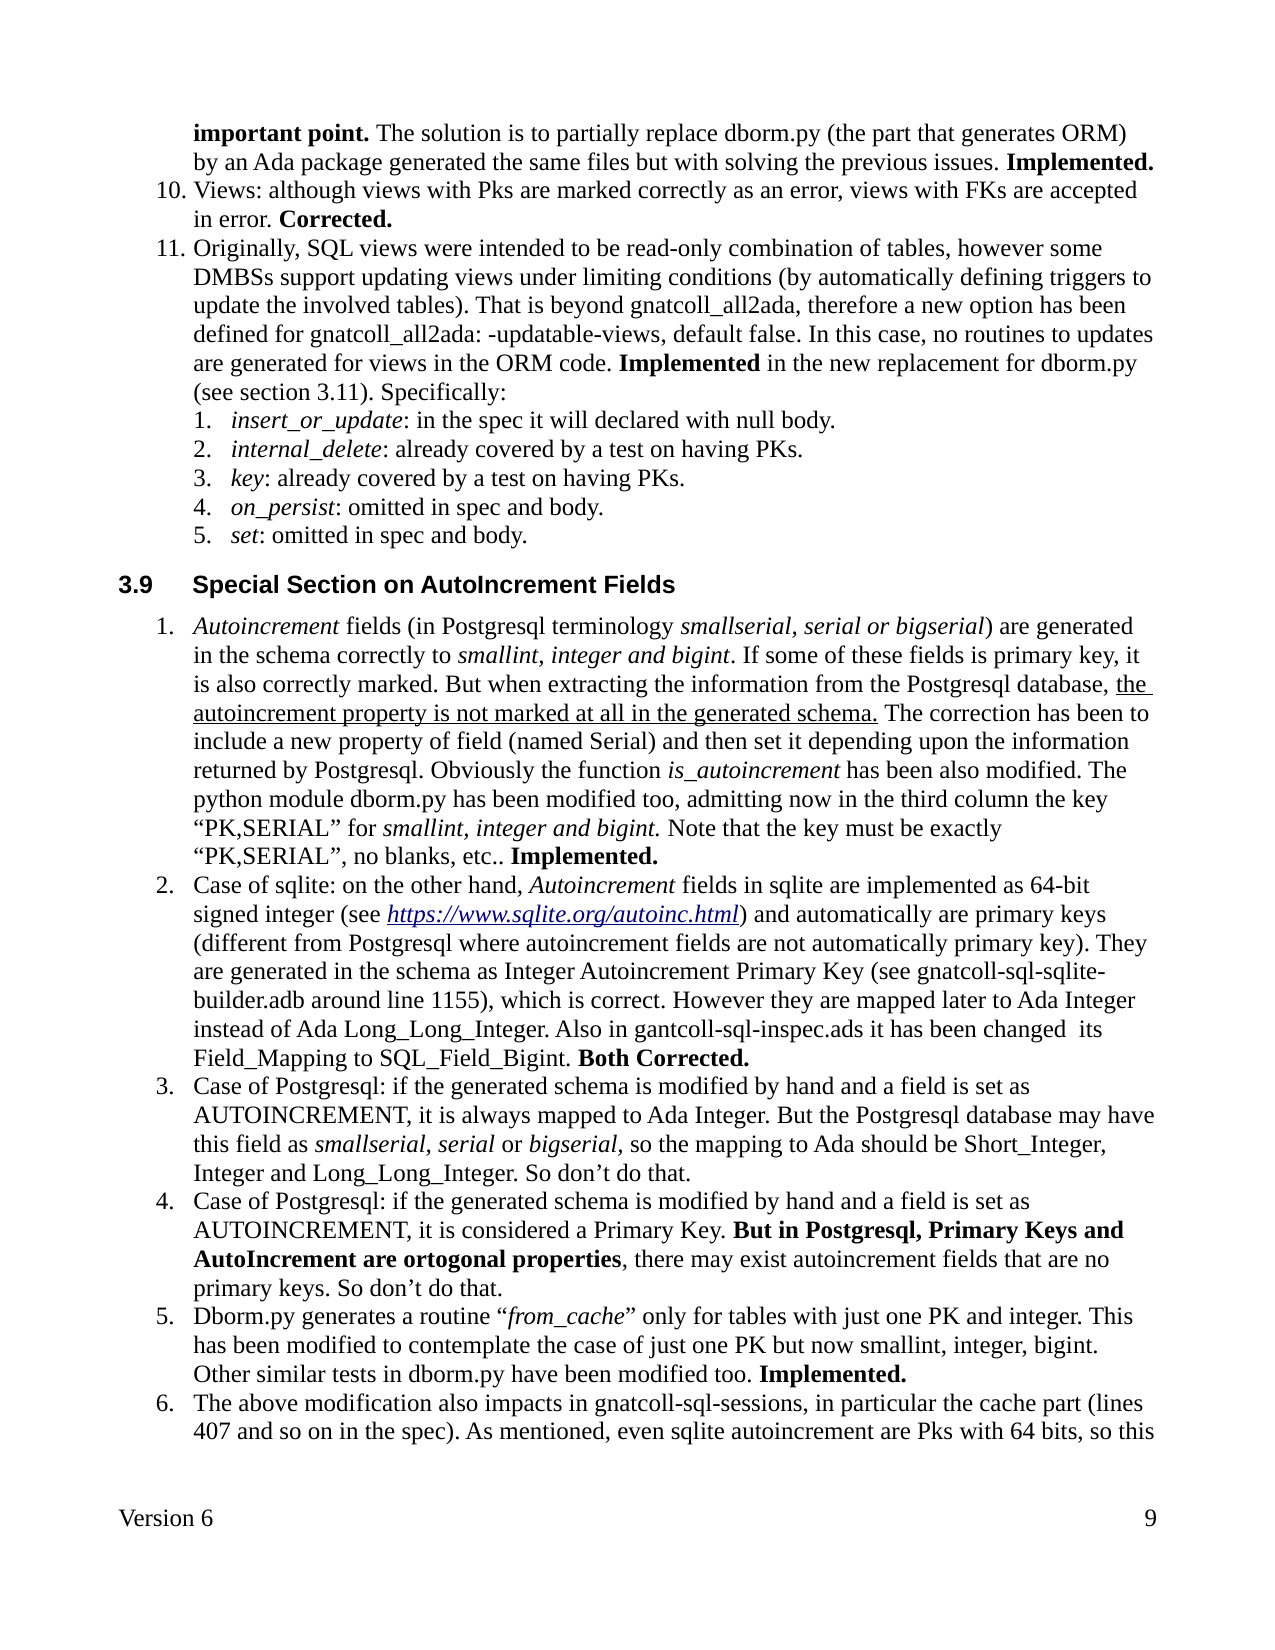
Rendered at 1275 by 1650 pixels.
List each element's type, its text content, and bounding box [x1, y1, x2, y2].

list Dborm.py generates a routine “from_cache” only for tables with just one PK and integer. This has been modified to contemplate the case of just one PK but now smallint, integer, bigint. Other similar tests in dborm.py have been modified too. Implemented. [156, 1301, 1157, 1388]
list Case of Postgresql: if the generated schema is modified by hand and a field is set as AUTOINCREMENT, it is always mapped to Ada Integer. But the Postgresql database may have this field as smallserial, serial or bigserial, so the mapping to Ada should be Short_Integer, Integer and Long_Long_Integer. So don’t do that. [156, 1071, 1157, 1186]
list internal_delete: already covered by a test on having PKs. [193, 434, 1157, 463]
list Originally, SQL views were intended to be read-only combination of tables, however some DMBSs support updating views under limiting conditions (by automatically defining triggers to update the involved tables). That is beyond gnatcoll_all2ada, therefore a new option has been defined for gnatcoll_all2ada: -updatable-views, default false. In this case, no routines to updates are generated for views in the ORM code. Implemented in the new replacement for dborm.py (see section 3.11). Specifically: [156, 233, 1157, 406]
list set: omitted in spec and body. [193, 521, 1157, 549]
list important point. The solution is to partially replace dborm.py (the part that generates ORM) by an Ada package generated the same files but with solving the previous issues. Implemented. [156, 118, 1157, 176]
list The above modification also impacts in gnatcoll-sql-sessions, in particular the cache part (lines 407 and so on in the spec). As mentioned, even sqlite autoincrement are Pks with 64 bits, so this [156, 1388, 1157, 1445]
subtitle Special Section on AutoIncrement Fields [118, 570, 1157, 599]
list Views: although views with Pks are marked correctly as an error, views with FKs are accepted in error. Corrected. [156, 176, 1157, 233]
list on_persist: omitted in spec and body. [193, 492, 1157, 521]
list key: already covered by a test on having PKs. [193, 463, 1157, 492]
list Case of sqlite: on the other hand, Autoincrement fields in sqlite are implemented as 64-bit signed integer (see https://www.sqlite.org/autoinc.html) and automatically are primary keys (different from Postgresql where autoincrement fields are not automatically primary key). They are generated in the schema as Integer Autoincrement Primary Key (see gnatcoll-sql-sqlite-builder.adb around line 1155), which is correct. However they are mapped later to Ada Integer instead of Ada Long_Long_Integer. Also in gantcoll-sql-inspec.ads it has been changed its Field_Mapping to SQL_Field_Bigint. Both Corrected. [156, 870, 1157, 1071]
list Autoincrement fields (in Postgresql terminology smallserial, serial or bigserial) are generated in the schema correctly to smallint, integer and bigint. If some of these fields is primary key, it is also correctly marked. But when extracting the information from the Postgresql database, the autoincrement property is not marked at all in the generated schema. The correction has been to include a new property of field (named Serial) and then set it depending upon the information returned by Postgresql. Obviously the function is_autoincrement has been also modified. The python module dborm.py has been modified too, admitting now in the third column the key “PK,SERIAL” for smallint, integer and bigint. Note that the key must be exactly “PK,SERIAL”, no blanks, etc.. Implemented. [156, 611, 1157, 870]
list Case of Postgresql: if the generated schema is modified by hand and a field is set as AUTOINCREMENT, it is considered a Primary Key. But in Postgresql, Primary Keys and AutoIncrement are ortogonal properties, there may exist autoincrement fields that are no primary keys. So don’t do that. [156, 1186, 1157, 1301]
list insert_or_update: in the spec it will declared with null body. [193, 406, 1157, 434]
